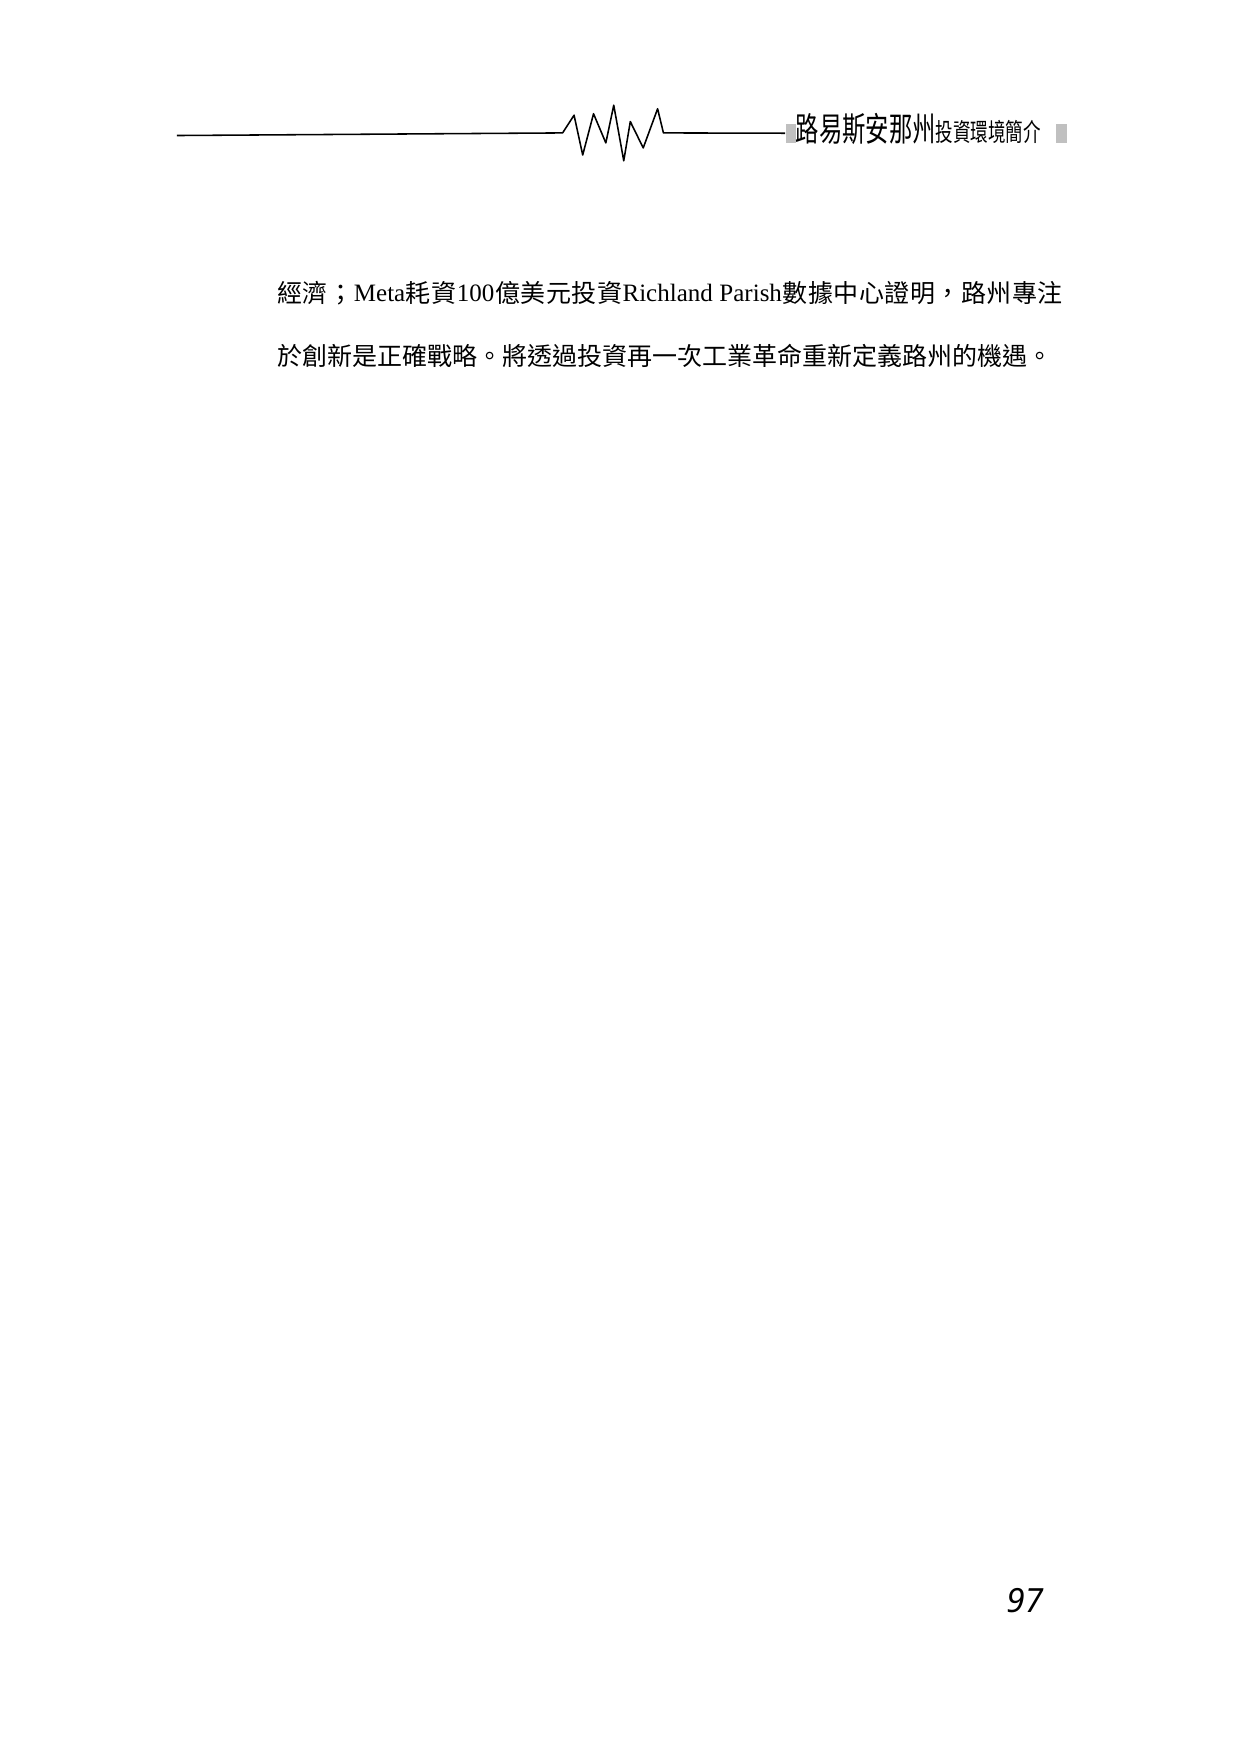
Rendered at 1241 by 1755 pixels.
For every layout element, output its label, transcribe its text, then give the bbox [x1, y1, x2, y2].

text 經濟；Meta耗資100億美元投資Richland Parish數據中心證明，路州專注於創新是正確戰略。將透過投資再一次工業革命重新定義路州的機遇。 [202, 250, 1063, 375]
